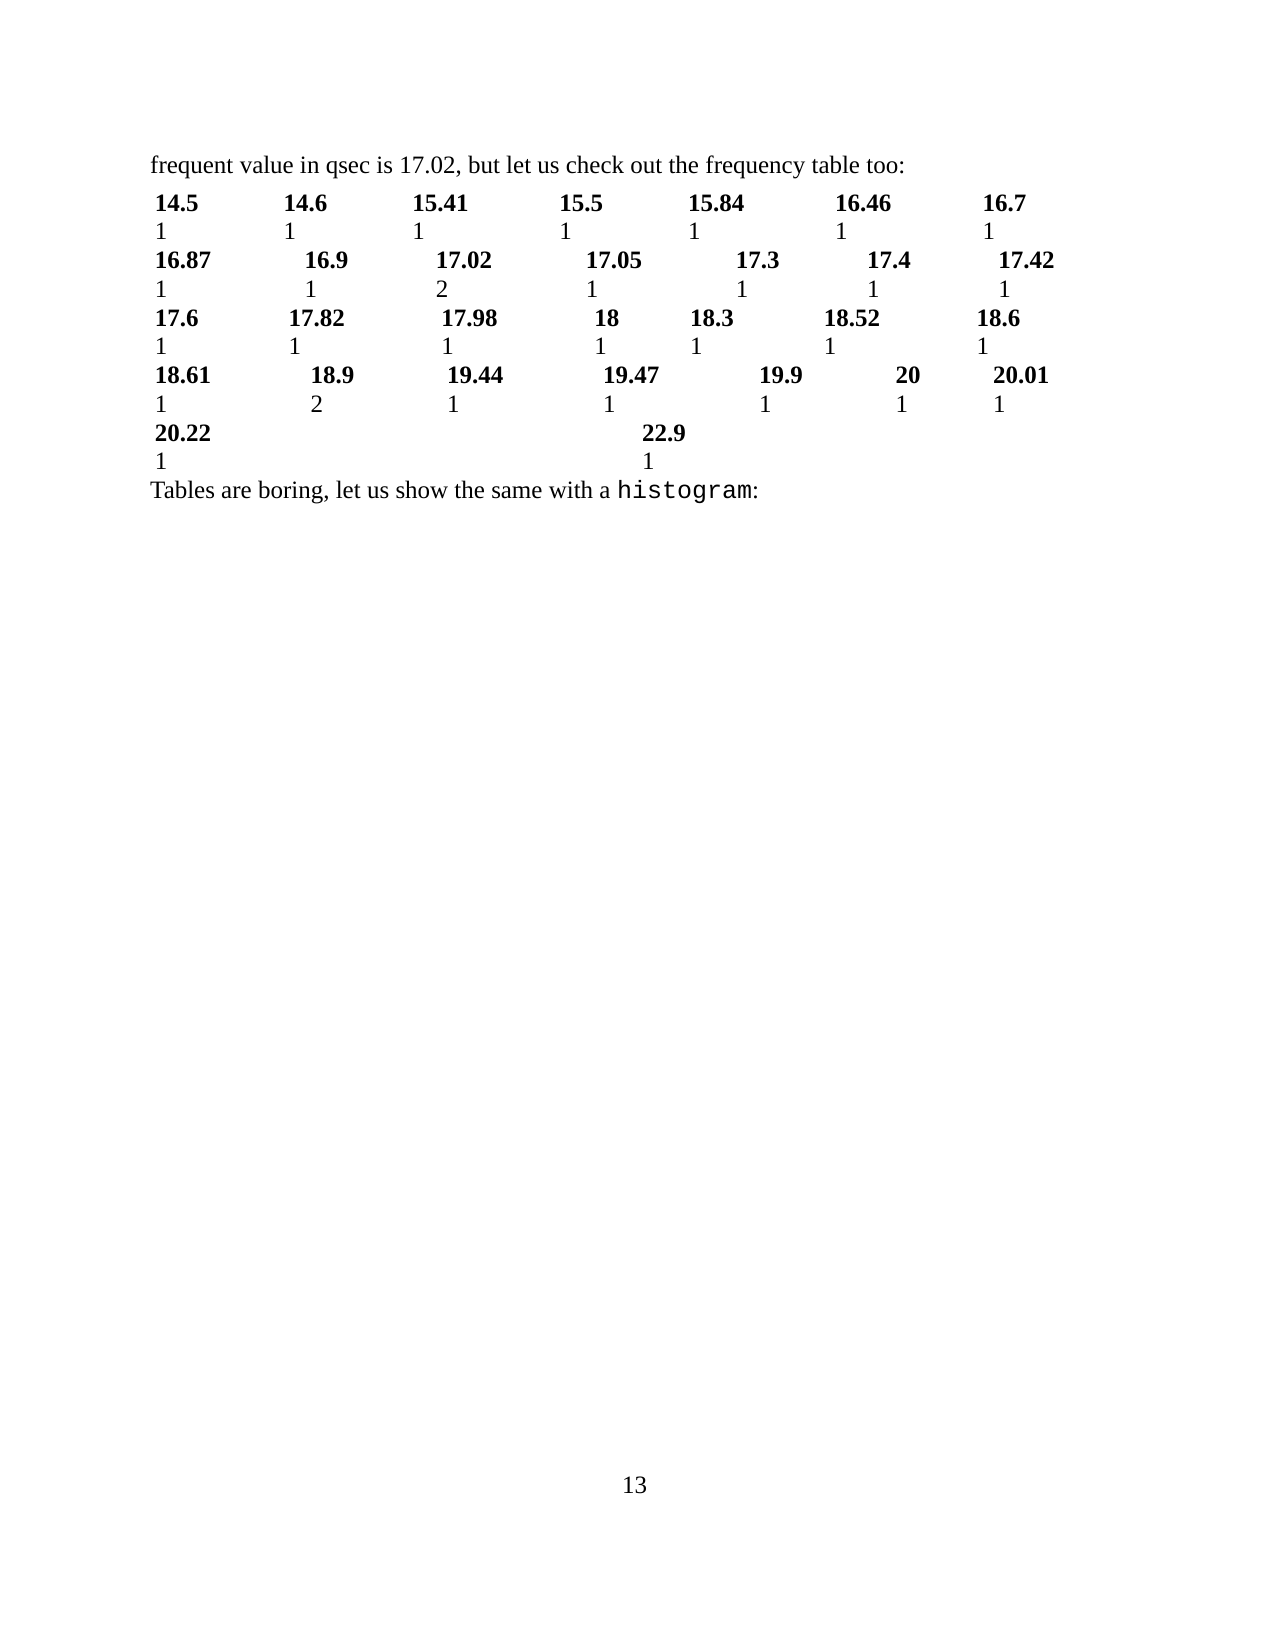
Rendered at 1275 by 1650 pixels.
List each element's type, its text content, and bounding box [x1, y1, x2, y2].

table_cell 1 [994, 274, 1125, 303]
table_header 14.5 [150, 188, 279, 216]
table_header 16.7 [978, 188, 1125, 216]
table_cell 1 [731, 274, 862, 303]
table_cell 1 [684, 216, 831, 245]
table_header 16.9 [300, 245, 431, 274]
table_header 20.01 [989, 360, 1125, 389]
table_cell 1 [978, 216, 1125, 245]
table_header 18.3 [685, 303, 819, 331]
table_cell 1 [685, 331, 819, 360]
table_cell 1 [437, 331, 589, 360]
table_header 17.02 [431, 245, 581, 274]
table_header 14.6 [279, 188, 407, 216]
table_cell 1 [150, 446, 637, 475]
table_header 15.5 [555, 188, 683, 216]
table_header 18.61 [150, 360, 306, 389]
table_header 22.9 [638, 418, 1125, 446]
table_cell 1 [150, 331, 284, 360]
table_cell 1 [581, 274, 731, 303]
table_cell 1 [638, 446, 1125, 475]
table_header 19.47 [599, 360, 754, 389]
table_header 17.05 [581, 245, 731, 274]
table_header 20 [891, 360, 988, 389]
table_cell 1 [599, 389, 754, 418]
table_cell 1 [555, 216, 683, 245]
table_cell 1 [408, 216, 554, 245]
table_cell 1 [590, 331, 685, 360]
table_cell 1 [972, 331, 1125, 360]
table_cell 1 [150, 389, 306, 418]
table_cell 1 [150, 274, 300, 303]
table_cell 1 [284, 331, 437, 360]
table_cell 1 [989, 389, 1125, 418]
table_header 18 [590, 303, 685, 331]
table_header 16.46 [831, 188, 978, 216]
table_header 15.41 [408, 188, 554, 216]
table_header 18.6 [972, 303, 1125, 331]
table_header 17.82 [284, 303, 437, 331]
table_header 18.52 [819, 303, 972, 331]
table_header 19.44 [443, 360, 598, 389]
table_cell 1 [819, 331, 972, 360]
text frequent value in qsec is 17.02, but let us check out the frequency table too: [150, 150, 1125, 179]
table_header 17.98 [437, 303, 589, 331]
table_cell 1 [891, 389, 988, 418]
table_cell 1 [754, 389, 891, 418]
table_cell 1 [863, 274, 994, 303]
table_cell 1 [443, 389, 598, 418]
table_header 17.4 [863, 245, 994, 274]
table_header 16.87 [150, 245, 300, 274]
table_cell 1 [150, 216, 279, 245]
table_cell 1 [279, 216, 407, 245]
table_header 17.3 [731, 245, 862, 274]
table_header 20.22 [150, 418, 637, 446]
table_header 19.9 [754, 360, 891, 389]
table_header 17.42 [994, 245, 1125, 274]
table_cell 2 [431, 274, 581, 303]
table_cell 1 [300, 274, 431, 303]
table_cell 2 [306, 389, 442, 418]
table_header 15.84 [684, 188, 831, 216]
text Tables are boring, let us show the same with a histogram: [150, 475, 1125, 506]
table_cell 1 [831, 216, 978, 245]
table_header 17.6 [150, 303, 284, 331]
table_header 18.9 [306, 360, 442, 389]
